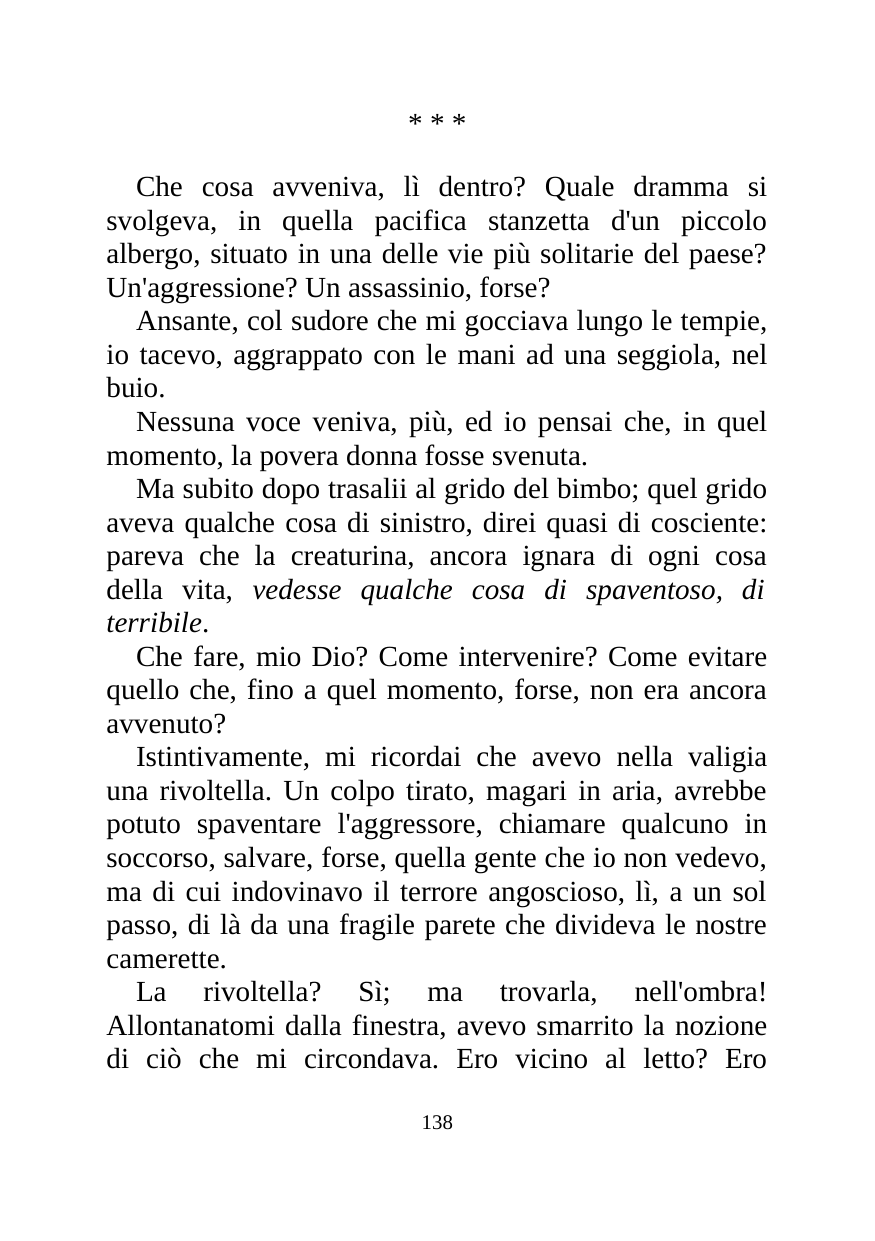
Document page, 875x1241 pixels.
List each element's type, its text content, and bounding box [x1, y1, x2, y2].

text Nessuna voce veniva, più, ed io pensai che, in quel momento, la povera donna fosse svenuta. [106, 404, 768, 471]
text Istintivamente, mi ricordai che avevo nella valigia una rivoltella. Un colpo tirato, magari in aria, avrebbe potuto spaventare l'aggressore, chiamare qualcuno in soccorso, salvare, forse, quella gente che io non vedevo, ma di cui indovinavo il terrore angoscioso, lì, a un sol passo, di là da una fragile parete che divideva le nostre camerette. [106, 739, 768, 974]
text La rivoltella? Sì; ma trovarla, nell'ombra! Allontanatomi dalla finestra, avevo smarrito la nozione di ciò che mi circondava. Ero vicino al letto? Ero [106, 974, 768, 1075]
text Che cosa avveniva, lì dentro? Quale dramma si svolgeva, in quella pacifica stanzetta d'un piccolo albergo, situato in una delle vie più solitarie del paese? Un'aggressione? Un assassinio, forse? [106, 169, 768, 303]
text Ma subito dopo trasalii al grido del bimbo; quel grido aveva qualche cosa di sinistro, direi quasi di cosciente: pareva che la creaturina, ancora ignara di ogni cosa della vita, vedesse qualche cosa di spaventoso, di terribile. [106, 471, 768, 639]
text * * * [106, 106, 768, 140]
text Ansante, col sudore che mi gocciava lungo le tempie, io tacevo, aggrappato con le mani ad una seggiola, nel buio. [106, 303, 768, 404]
text Che fare, mio Dio? Come intervenire? Come evitare quello che, fino a quel momento, forse, non era ancora avvenuto? [106, 639, 768, 739]
